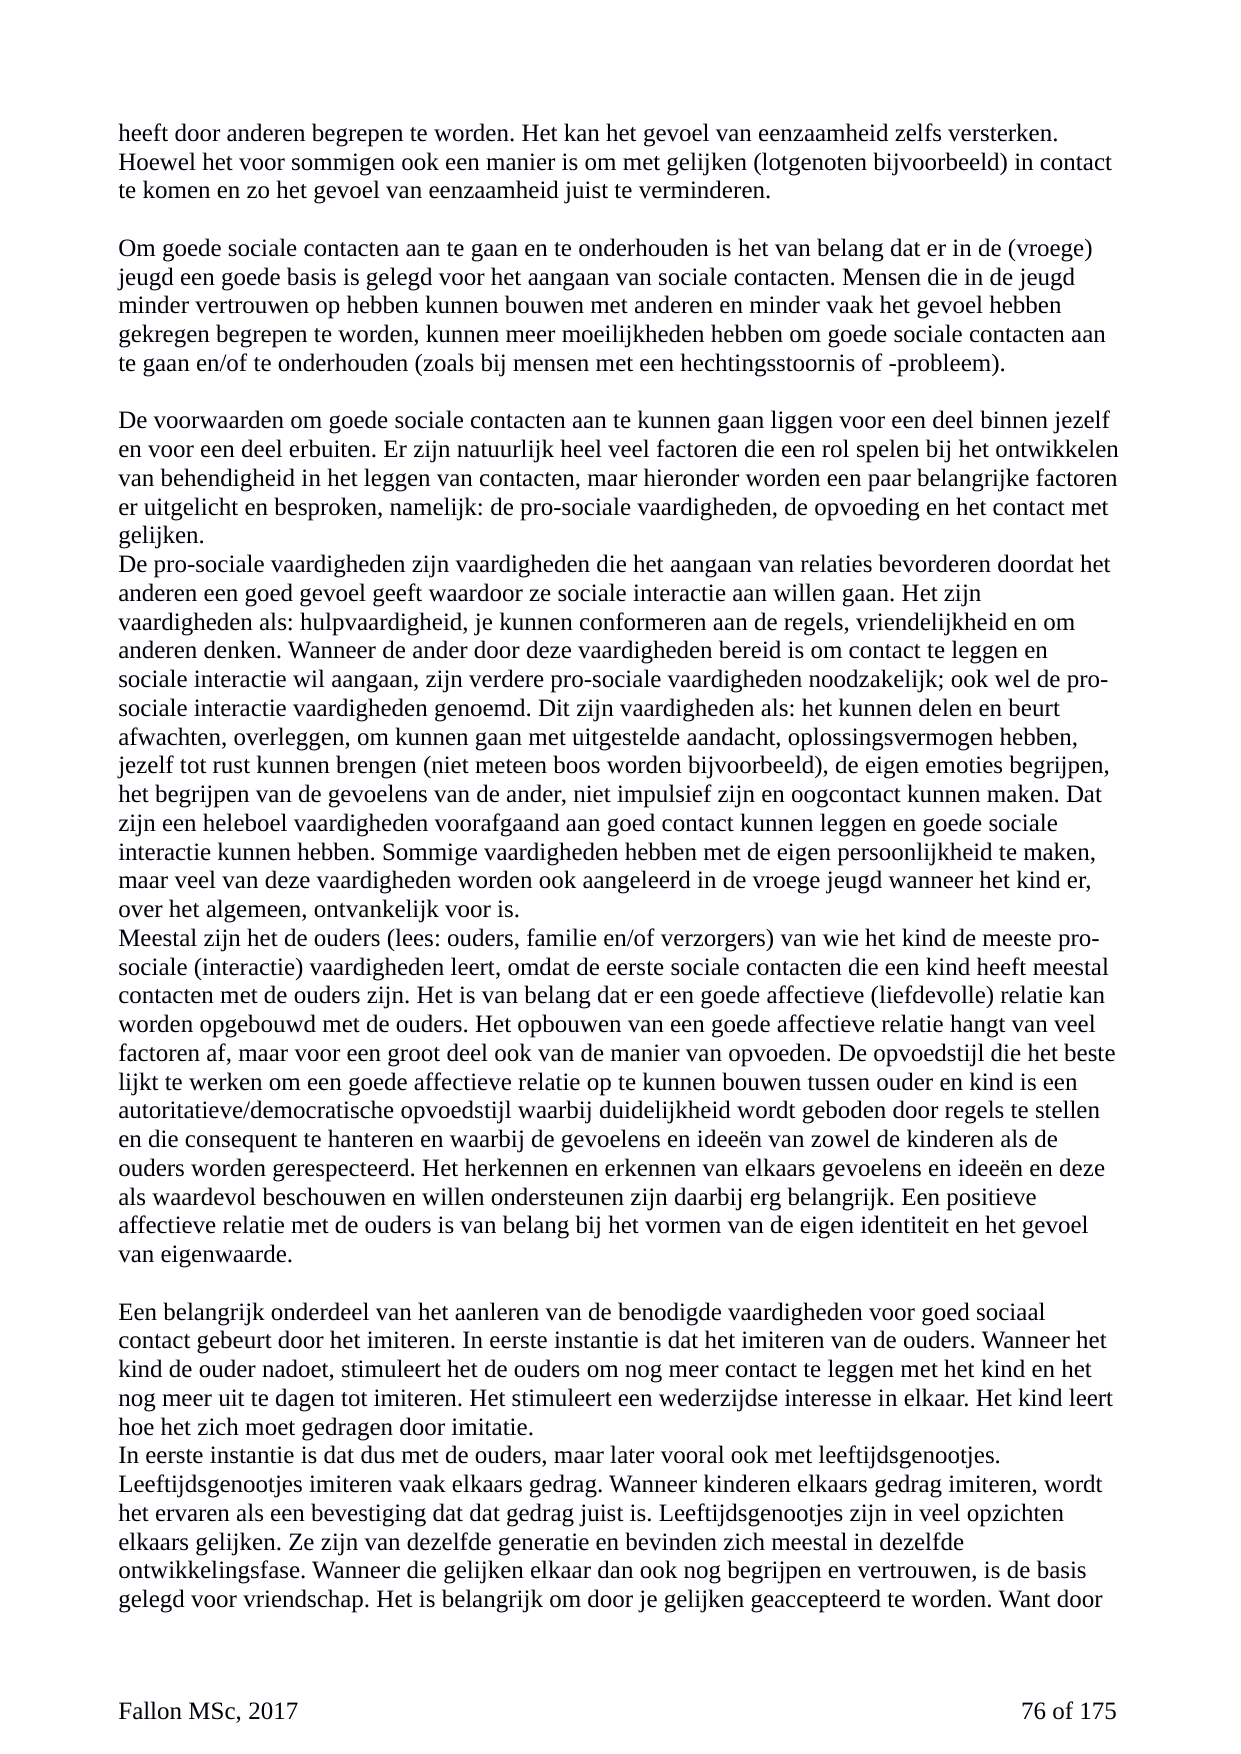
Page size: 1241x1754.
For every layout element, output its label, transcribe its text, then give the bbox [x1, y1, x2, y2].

text In eerste instantie is dat dus met de ouders, maar later vooral ook met leeftijdsgenootjes. Leeftijdsgenootjes imiteren vaak elkaars gedrag. Wanneer kinderen elkaars gedrag imiteren, wordt het ervaren als een bevestiging dat dat gedrag juist is. Leeftijdsgenootjes zijn in veel opzichten elkaars gelijken. Ze zijn van dezelfde generatie en bevinden zich meestal in dezelfde ontwikkelingsfase. Wanneer die gelijken elkaar dan ook nog begrijpen en vertrouwen, is de basis gelegd voor vriendschap. Het is belangrijk om door je gelijken geaccepteerd te worden. Want door [118, 1441, 1122, 1613]
text heeft door anderen begrepen te worden. Het kan het gevoel van eenzaamheid zelfs versterken. Hoewel het voor sommigen ook een manier is om met gelijken (lotgenoten bijvoorbeeld) in contact te komen en zo het gevoel van eenzaamheid juist te verminderen. [118, 118, 1122, 204]
text Een belangrijk onderdeel van het aanleren van de benodigde vaardigheden voor goed sociaal contact gebeurt door het imiteren. In eerste instantie is dat het imiteren van de ouders. Wanneer het kind de ouder nadoet, stimuleert het de ouders om nog meer contact te leggen met het kind en het nog meer uit te dagen tot imiteren. Het stimuleert een wederzijdse interesse in elkaar. Het kind leert hoe het zich moet gedragen door imitatie. [118, 1297, 1122, 1441]
text De pro-sociale vaardigheden zijn vaardigheden die het aangaan van relaties bevorderen doordat het anderen een goed gevoel geeft waardoor ze sociale interactie aan willen gaan. Het zijn vaardigheden als: hulpvaardigheid, je kunnen conformeren aan de regels, vriendelijkheid en om anderen denken. Wanneer de ander door deze vaardigheden bereid is om contact te leggen en sociale interactie wil aangaan, zijn verdere pro-sociale vaardigheden noodzakelijk; ook wel de pro-sociale interactie vaardigheden genoemd. Dit zijn vaardigheden als: het kunnen delen en beurt afwachten, overleggen, om kunnen gaan met uitgestelde aandacht, oplossingsvermogen hebben, jezelf tot rust kunnen brengen (niet meteen boos worden bijvoorbeeld), de eigen emoties begrijpen, het begrijpen van de gevoelens van de ander, niet impulsief zijn en oogcontact kunnen maken. Dat zijn een heleboel vaardigheden voorafgaand aan goed contact kunnen leggen en goede sociale interactie kunnen hebben. Sommige vaardigheden hebben met de eigen persoonlijkheid te maken, maar veel van deze vaardigheden worden ook aangeleerd in de vroege jeugd wanneer het kind er, over het algemeen, ontvankelijk voor is. [118, 549, 1122, 923]
text Meestal zijn het de ouders (lees: ouders, familie en/of verzorgers) van wie het kind de meeste pro-sociale (interactie) vaardigheden leert, omdat de eerste sociale contacten die een kind heeft meestal contacten met de ouders zijn. Het is van belang dat er een goede affectieve (liefdevolle) relatie kan worden opgebouwd met de ouders. Het opbouwen van een goede affectieve relatie hangt van veel factoren af, maar voor een groot deel ook van de manier van opvoeden. De opvoedstijl die het beste lijkt te werken om een goede affectieve relatie op te kunnen bouwen tussen ouder en kind is een autoritatieve/democratische opvoedstijl waarbij duidelijkheid wordt geboden door regels te stellen en die consequent te hanteren en waarbij de gevoelens en ideeën van zowel de kinderen als de ouders worden gerespecteerd. Het herkennen en erkennen van elkaars gevoelens en ideeën en deze als waardevol beschouwen en willen ondersteunen zijn daarbij erg belangrijk. Een positieve affectieve relatie met de ouders is van belang bij het vormen van de eigen identiteit en het gevoel van eigenwaarde. [118, 923, 1122, 1268]
text De voorwaarden om goede sociale contacten aan te kunnen gaan liggen voor een deel binnen jezelf en voor een deel erbuiten. Er zijn natuurlijk heel veel factoren die een rol spelen bij het ontwikkelen van behendigheid in het leggen van contacten, maar hieronder worden een paar belangrijke factoren er uitgelicht en besproken, namelijk: de pro-sociale vaardigheden, de opvoeding en het contact met gelijken. [118, 406, 1122, 549]
text Om goede sociale contacten aan te gaan en te onderhouden is het van belang dat er in de (vroege) jeugd een goede basis is gelegd voor het aangaan van sociale contacten. Mensen die in de jeugd minder vertrouwen op hebben kunnen bouwen met anderen en minder vaak het gevoel hebben gekregen begrepen te worden, kunnen meer moeilijkheden hebben om goede sociale contacten aan te gaan en/of te onderhouden (zoals bij mensen met een hechtingsstoornis of -probleem). [118, 233, 1122, 377]
